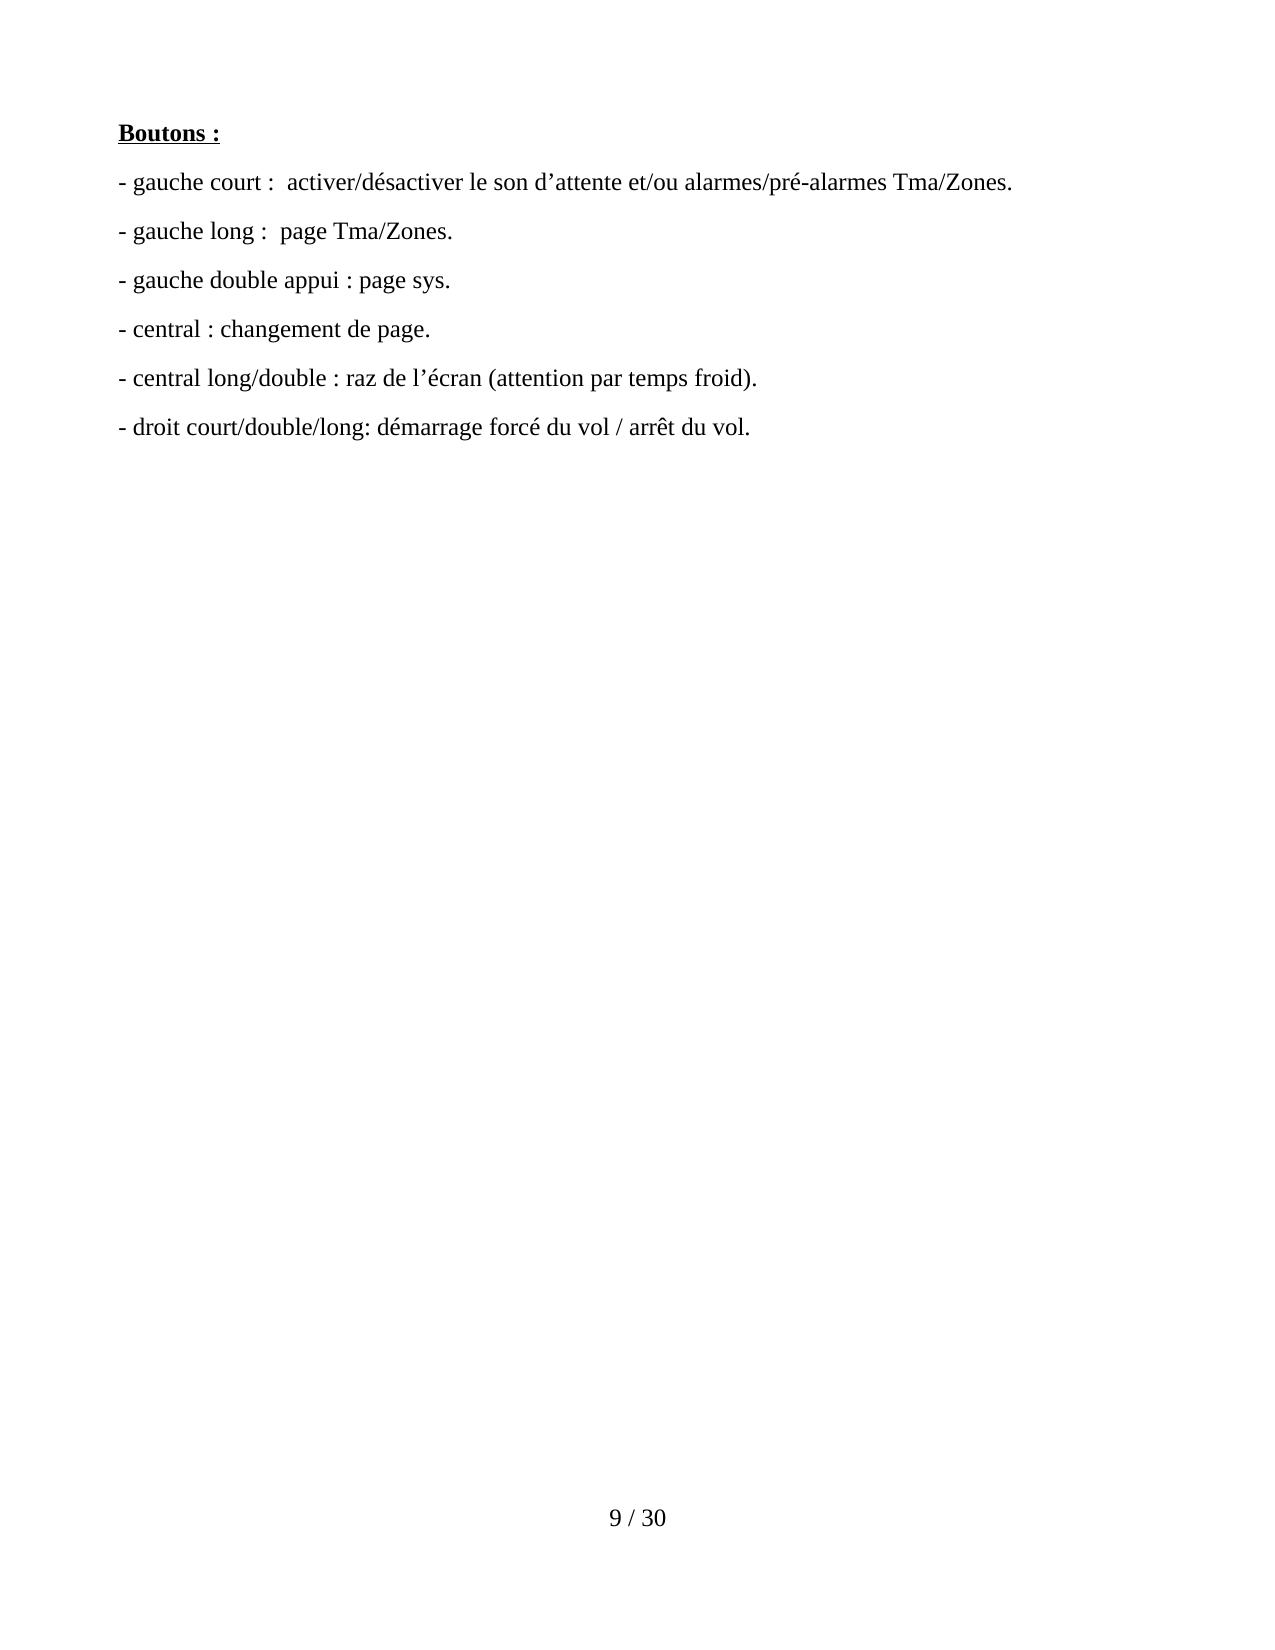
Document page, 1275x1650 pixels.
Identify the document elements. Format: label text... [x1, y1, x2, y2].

text - gauche long : page Tma/Zones. [118, 216, 1157, 245]
text - central : changement de page. [118, 314, 1157, 343]
text - gauche court : activer/désactiver le son d’attente et/ou alarmes/pré-alarmes Tma/Zones. [118, 167, 1157, 196]
text - gauche double appui : page sys. [118, 265, 1157, 294]
text - central long/double : raz de l’écran (attention par temps froid). [118, 363, 1157, 392]
text - droit court/double/long: démarrage forcé du vol / arrêt du vol. [118, 412, 1157, 441]
text Boutons : [118, 118, 1157, 147]
